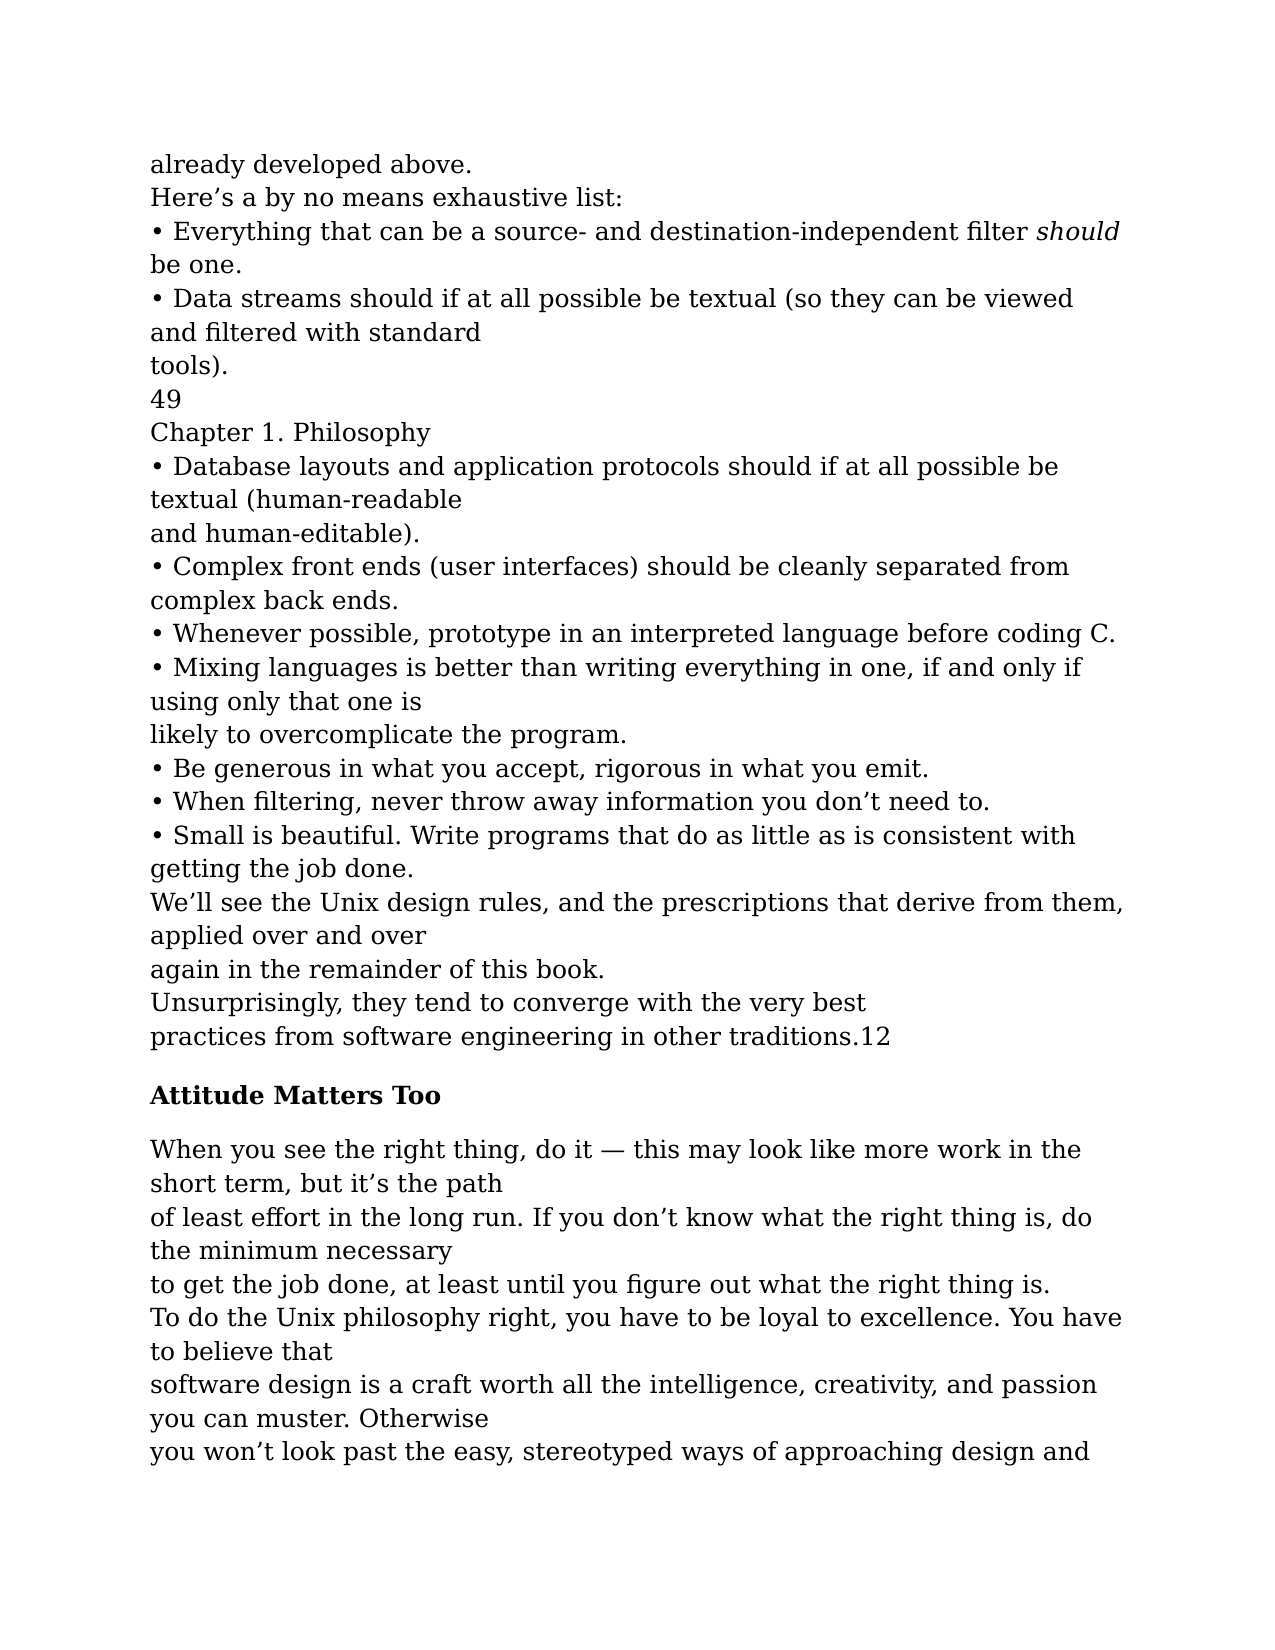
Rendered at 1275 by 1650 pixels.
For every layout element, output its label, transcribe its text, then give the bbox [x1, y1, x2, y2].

text Unsurprisingly, they tend to converge with the very best [150, 988, 1125, 1018]
text When you see the right thing, do it — this may look like more work in the short term, but it’s the path [150, 1136, 1125, 1198]
text To do the Unix philosophy right, you have to be loyal to excellence. You have to believe that [150, 1303, 1125, 1366]
text • Database layouts and application protocols should if at all possible be textual (human-readable [150, 452, 1125, 514]
text 49 [150, 385, 1125, 414]
text • Small is beautiful. Write programs that do as little as is consistent with getting the job done. [150, 821, 1125, 883]
text you won’t look past the easy, stereotyped ways of approaching design and [150, 1437, 1125, 1467]
text Here’s a by no means exhaustive list: [150, 183, 1125, 213]
text to get the job done, at least until you figure out what the right thing is. [150, 1270, 1125, 1299]
text practices from software engineering in other traditions.12 [150, 1022, 1125, 1051]
text We’ll see the Unix design rules, and the prescriptions that derive from them, applied over and over [150, 888, 1125, 951]
text again in the remainder of this book. [150, 955, 1125, 984]
text already developed above. [150, 150, 1125, 179]
text software design is a craft worth all the intelligence, creativity, and passion you can muster. Otherwise [150, 1370, 1125, 1433]
text of least effort in the long run. If you don’t know what the right thing is, do the minimum necessary [150, 1203, 1125, 1265]
text Attitude Matters Too [150, 1081, 1125, 1111]
text • When filtering, never throw away information you don’t need to. [150, 787, 1125, 816]
text • Everything that can be a source- and destination-independent filter should be one. [150, 217, 1125, 280]
text • Be generous in what you accept, rigorous in what you emit. [150, 754, 1125, 783]
text • Mixing languages is better than writing everything in one, if and only if using only that one is [150, 653, 1125, 716]
text • Complex front ends (user interfaces) should be cleanly separated from complex back ends. [150, 552, 1125, 615]
text tools). [150, 351, 1125, 380]
text • Whenever possible, prototype in an interpreted language before coding C. [150, 619, 1125, 649]
text and human-editable). [150, 519, 1125, 548]
text Chapter 1. Philosophy [150, 418, 1125, 447]
text • Data streams should if at all possible be textual (so they can be viewed and filtered with standard [150, 284, 1125, 347]
text likely to overcomplicate the program. [150, 720, 1125, 749]
